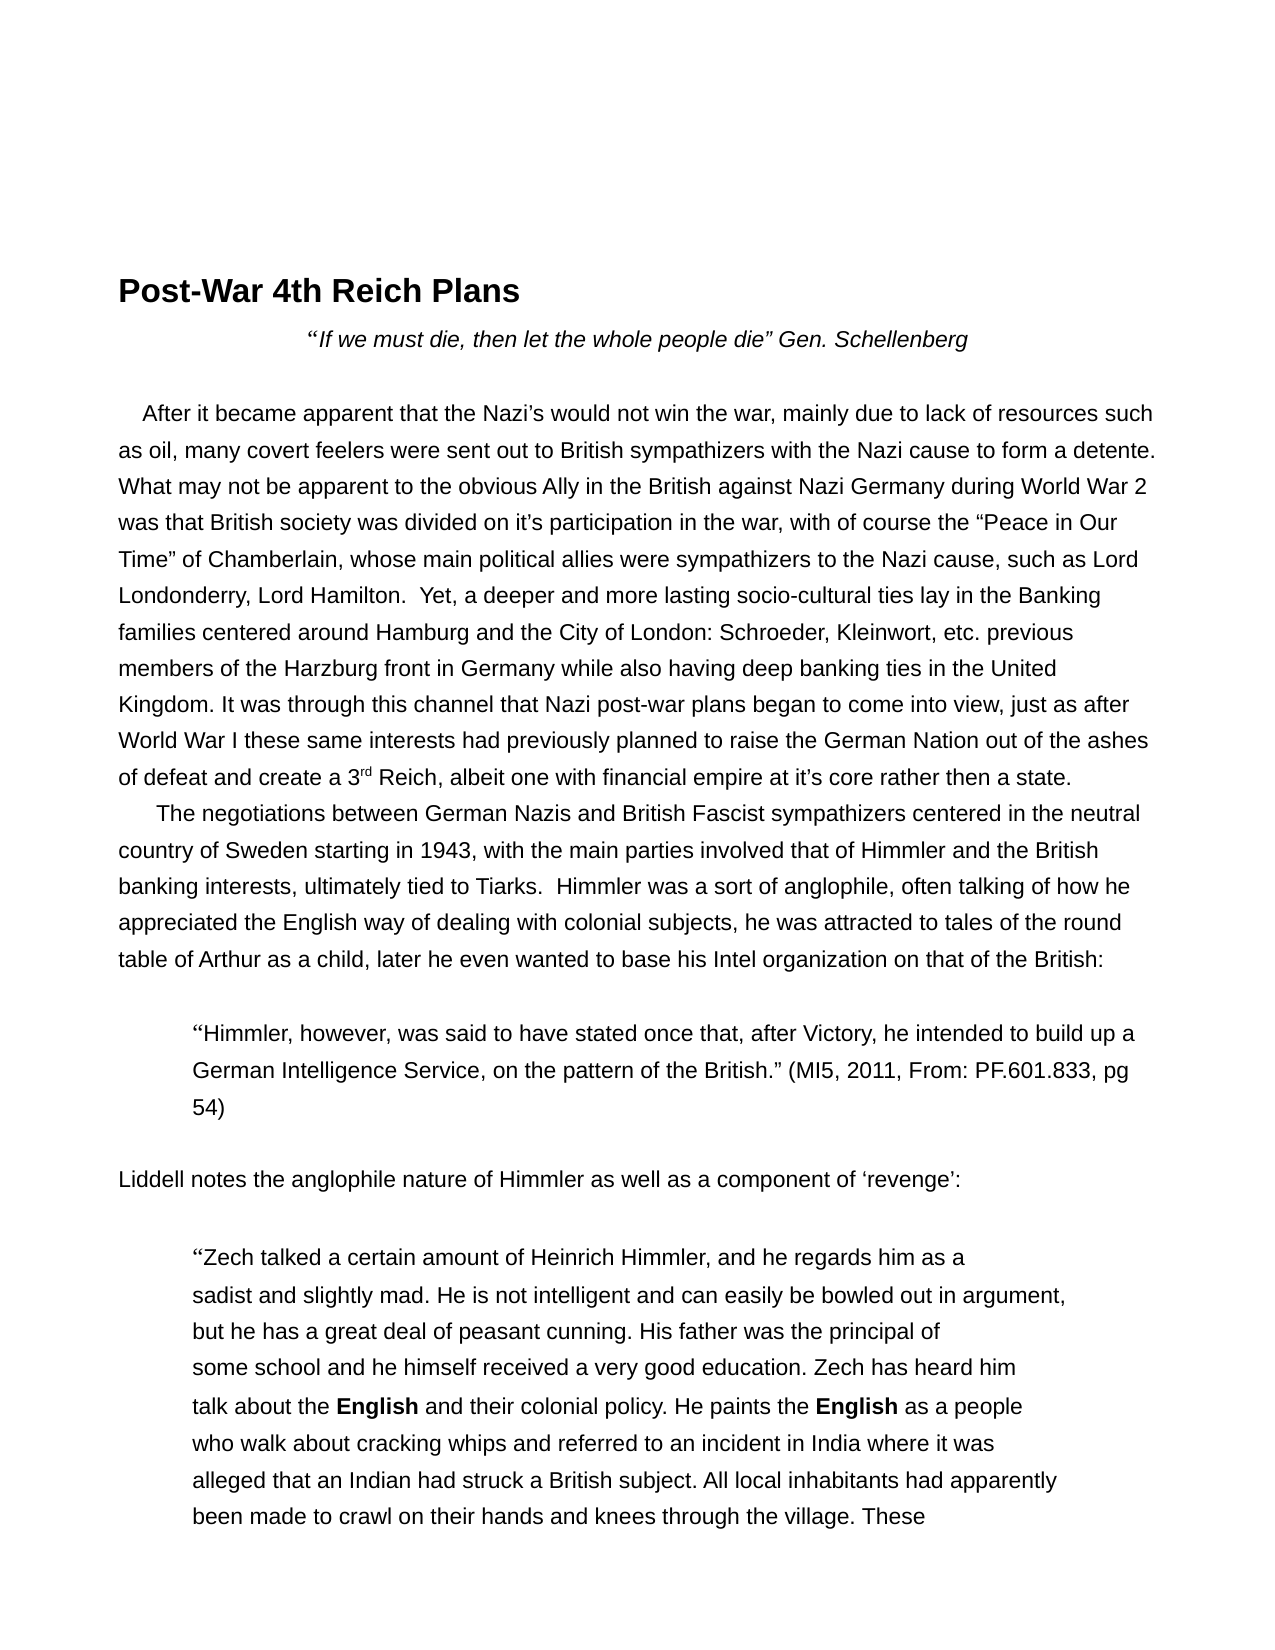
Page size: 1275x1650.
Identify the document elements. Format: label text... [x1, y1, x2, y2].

text been made to crawl on their hands and knees through the village. These [192, 1503, 1157, 1529]
text Post-War 4th Reich Plans [118, 271, 1157, 310]
text “Zech talked a certain amount of Heinrich Himmler, and he regards him as a [192, 1242, 1157, 1271]
text The negotiations between German Nazis and British Fascist sympathizers centered in the neutral country of Sweden starting in 1943, with the main parties involved that of Himmler and the British banking interests, ultimately tied to Tiarks. Himmler was a sort of anglophile, often talking of how he appreciated the English way of dealing with colonial subjects, he was attracted to tales of the round table of Arthur as a child, later he even wanted to base his Intel organization on that of the British: [118, 800, 1157, 972]
text “If we must die, then let the whole people die” Gen. Schellenberg [118, 324, 1157, 353]
text After it became apparent that the Nazi’s would not win the war, mainly due to lack of resources such as oil, many covert feelers were sent out to British sympathizers with the Nazi cause to form a detente. What may not be apparent to the obvious Ally in the British against Nazi Germany during World War 2 was that British society was divided on it’s participation in the war, with of course the “Peace in Our Time” of Chamberlain, whose main political allies were sympathizers to the Nazi cause, such as Lord Londonderry, Lord Hamilton. Yet, a deeper and more lasting socio-cultural ties lay in the Banking families centered around Hamburg and the City of London: Schroeder, Kleinwort, etc. previous members of the Harzburg front in Germany while also having deep banking ties in the United Kingdom. It was through this channel that Nazi post-war plans began to come into view, just as after World War I these same interests had previously planned to raise the German Nation out of the ashes of defeat and create a 3rd Reich, albeit one with financial empire at it’s core rather then a state. [118, 400, 1157, 790]
text alleged that an Indian had struck a British subject. All local inhabitants had apparently [192, 1467, 1157, 1493]
text Liddell notes the anglophile nature of Himmler as well as a component of ‘revenge’: [118, 1166, 1157, 1192]
text talk about the English and their colonial policy. He paints the English as a people [192, 1391, 1157, 1419]
text “Himmler, however, was said to have stated once that, after Victory, he intended to build up a German Intelligence Service, on the pattern of the British.” (MI5, 2011, From: PF.601.833, pg 54) [192, 1018, 1157, 1120]
text who walk about cracking whips and referred to an incident in India where it was [192, 1430, 1157, 1457]
text some school and he himself received a very good education. Zech has heard him [192, 1354, 1157, 1381]
text sadist and slightly mad. He is not intelligent and can easily be bowled out in argument, [192, 1282, 1157, 1308]
text but he has a great deal of peasant cunning. His father was the principal of [192, 1318, 1157, 1344]
